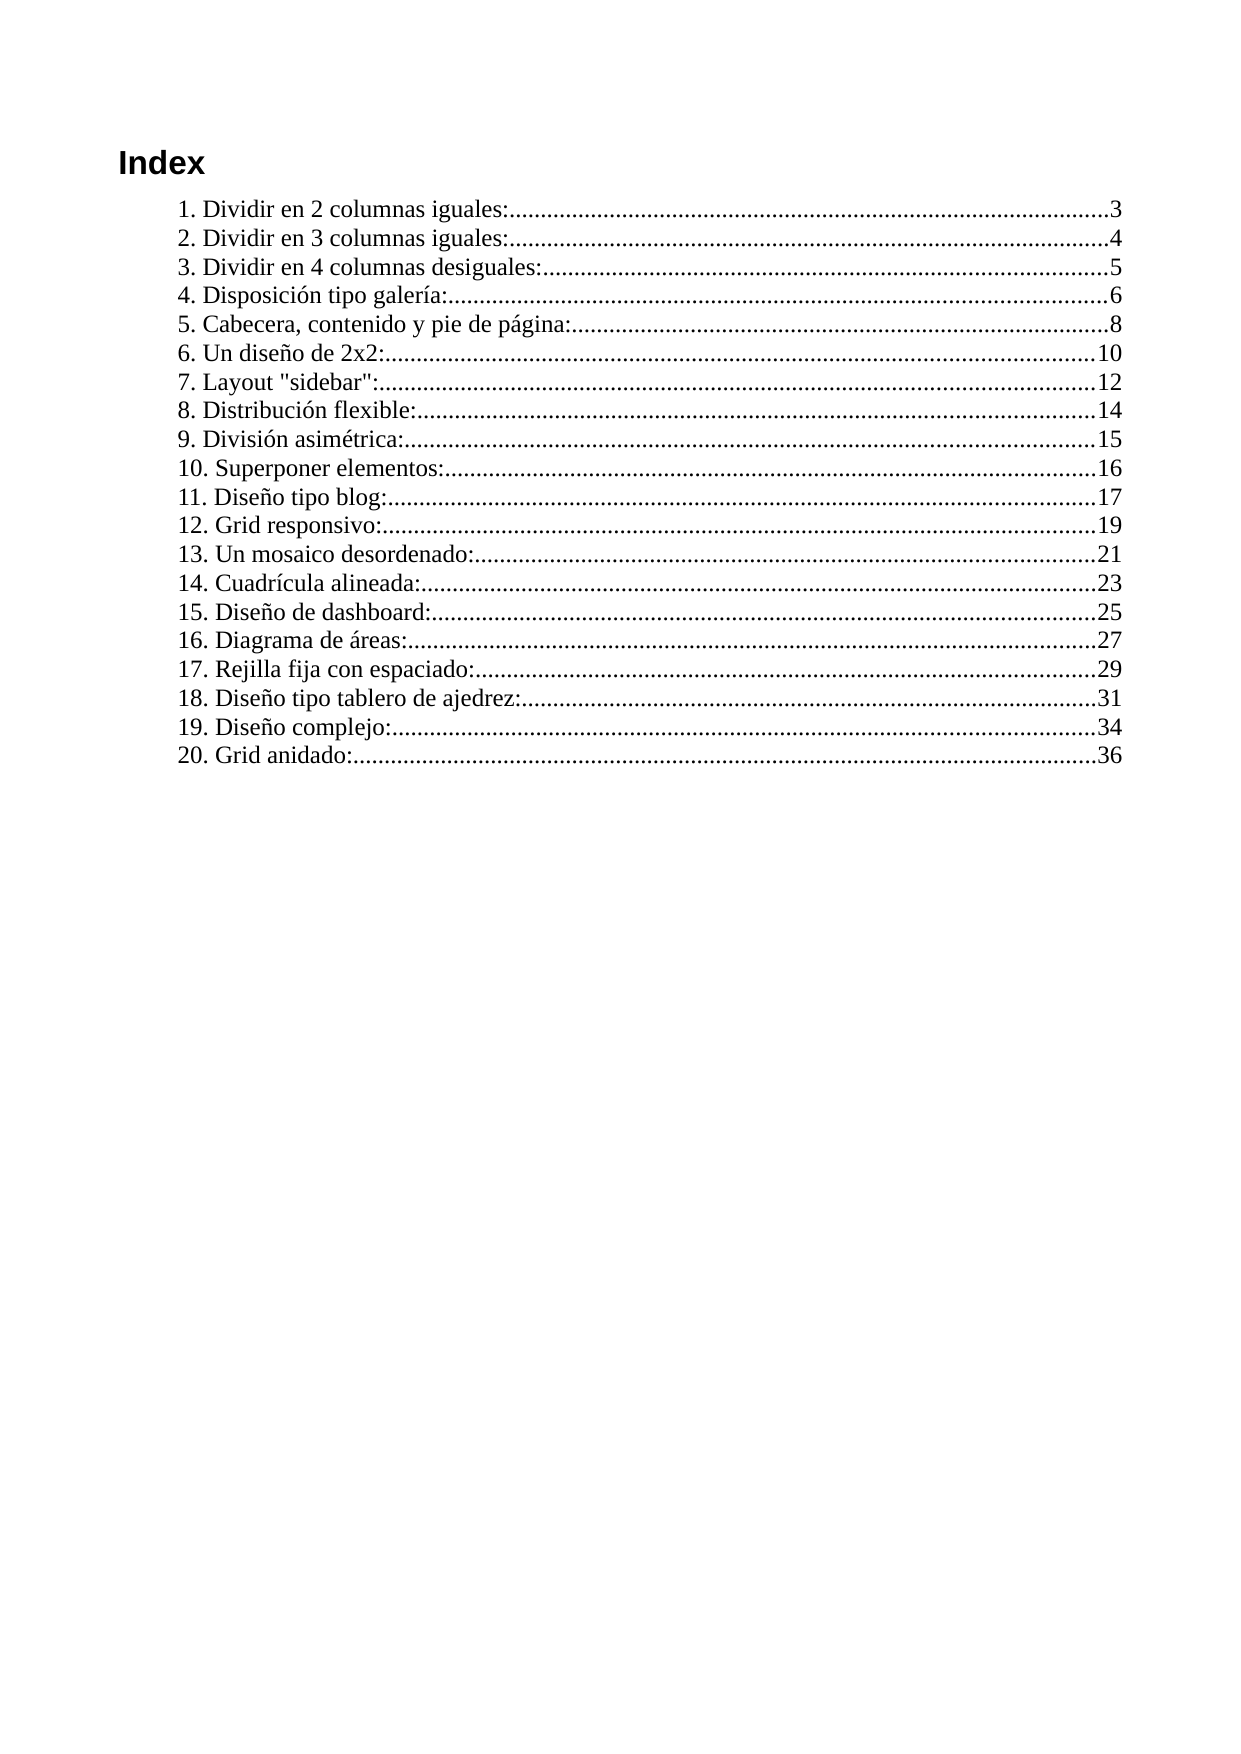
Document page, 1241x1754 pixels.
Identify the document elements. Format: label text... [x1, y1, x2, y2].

text 2. Dividir en 3 columnas iguales: 4 [177, 223, 1122, 252]
text 9. División asimétrica: 15 [177, 424, 1122, 453]
text 10. Superponer elementos: 16 [177, 453, 1122, 482]
text 3. Dividir en 4 columnas desiguales: 5 [177, 252, 1122, 280]
text 1. Dividir en 2 columnas iguales: 3 [177, 194, 1122, 223]
text 5. Cabecera, contenido y pie de página: 8 [177, 309, 1122, 338]
subtitle Index [118, 143, 1122, 182]
text 20. Grid anidado: 36 [177, 740, 1122, 769]
text 18. Diseño tipo tablero de ajedrez: 31 [177, 683, 1122, 712]
text 16. Diagrama de áreas: 27 [177, 625, 1122, 654]
text 13. Un mosaico desordenado: 21 [177, 539, 1122, 568]
text 11. Diseño tipo blog: 17 [177, 482, 1122, 510]
text 12. Grid responsivo: 19 [177, 510, 1122, 539]
text 19. Diseño complejo: 34 [177, 712, 1122, 740]
text 15. Diseño de dashboard: 25 [177, 597, 1122, 625]
text 7. Layout "sidebar": 12 [177, 367, 1122, 395]
text 6. Un diseño de 2x2: 10 [177, 338, 1122, 367]
text 8. Distribución flexible: 14 [177, 395, 1122, 424]
text 4. Disposición tipo galería: 6 [177, 280, 1122, 309]
text 17. Rejilla fija con espaciado: 29 [177, 654, 1122, 683]
text 14. Cuadrícula alineada: 23 [177, 568, 1122, 597]
